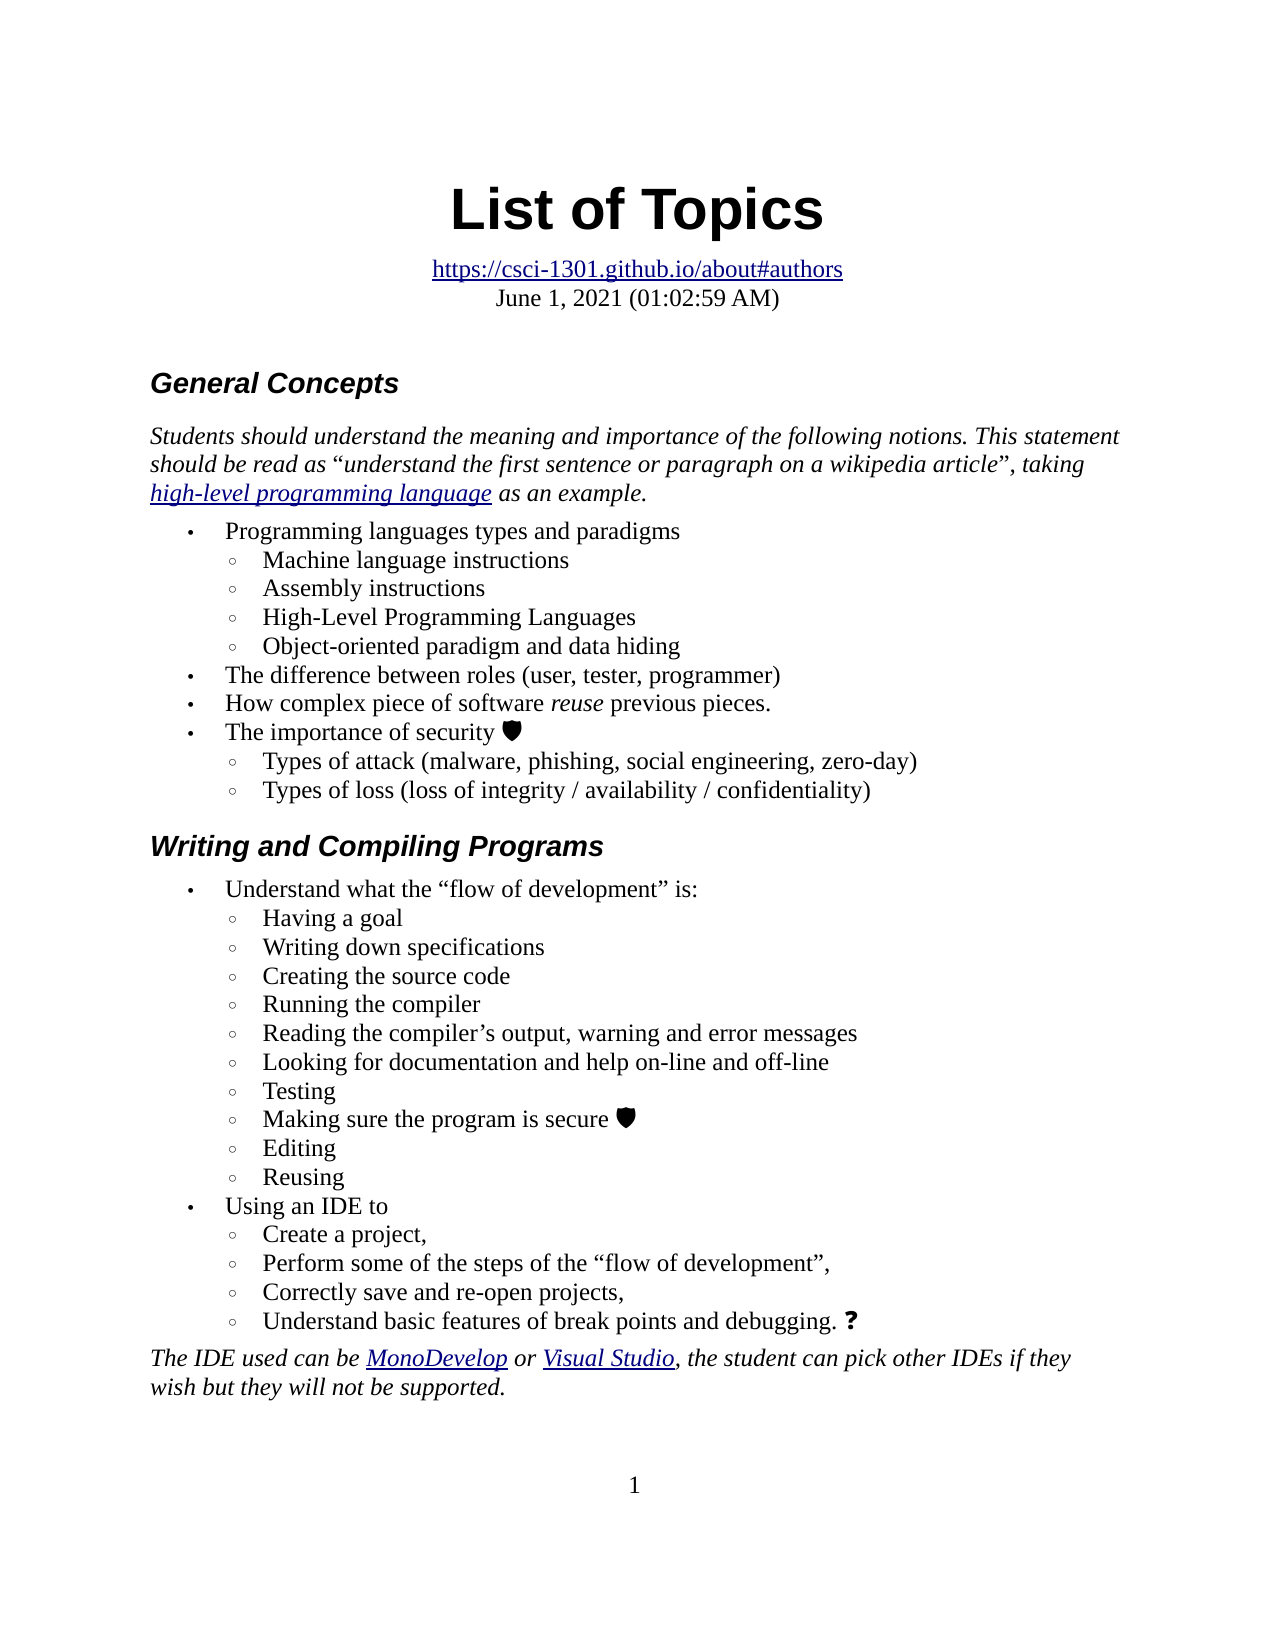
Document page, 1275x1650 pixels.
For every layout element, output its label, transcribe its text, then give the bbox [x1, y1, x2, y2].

list Object-oriented paradigm and data hiding [225, 631, 1125, 660]
list Correctly save and re-open projects, [225, 1277, 1125, 1306]
list Programming languages types and paradigms [187, 516, 1125, 545]
text https://csci-1301.github.io/about#authors [150, 254, 1125, 283]
text Students should understand the meaning and importance of the following notions. This statement should be read as “understand the first sentence or paragraph on a wikipedia article”, taking high-level programming language as an example. [150, 421, 1125, 507]
list Writing down specifications [225, 932, 1125, 961]
list How complex piece of software reuse previous pieces. [187, 688, 1125, 717]
subtitle Writing and Compiling Programs [150, 828, 1125, 862]
list Reading the compiler’s output, warning and error messages [225, 1018, 1125, 1047]
text June 1, 2021 (01:02:59 AM) [150, 283, 1125, 312]
list Having a goal [225, 903, 1125, 932]
list Using an IDE to [187, 1191, 1125, 1219]
list Looking for documentation and help on-line and off-line [225, 1047, 1125, 1076]
list Create a project, [225, 1219, 1125, 1248]
list Assembly instructions [225, 573, 1125, 602]
subtitle General Concepts [150, 366, 1125, 399]
list Reusing [225, 1162, 1125, 1191]
title List of Topics [150, 175, 1125, 242]
list The difference between roles (user, tester, programmer) [187, 660, 1125, 688]
list Making sure the program is secure 🛡️ [225, 1104, 1125, 1133]
list Editing [225, 1133, 1125, 1162]
list Machine language instructions [225, 545, 1125, 573]
list Running the compiler [225, 989, 1125, 1018]
list Understand what the “flow of development” is: [187, 874, 1125, 903]
list Understand basic features of break points and debugging. ❓ [225, 1306, 1125, 1334]
text The IDE used can be MonoDevelop or Visual Studio, the student can pick other IDEs if they wish but they will not be supported. [150, 1343, 1125, 1401]
list Perform some of the steps of the “flow of development”, [225, 1248, 1125, 1277]
list High-Level Programming Languages [225, 602, 1125, 631]
list Creating the source code [225, 961, 1125, 989]
list Testing [225, 1076, 1125, 1104]
list Types of loss (loss of integrity / availability / confidentiality) [225, 775, 1125, 803]
list Types of attack (malware, phishing, social engineering, zero-day) [225, 746, 1125, 775]
list The importance of security 🛡️ [187, 717, 1125, 746]
